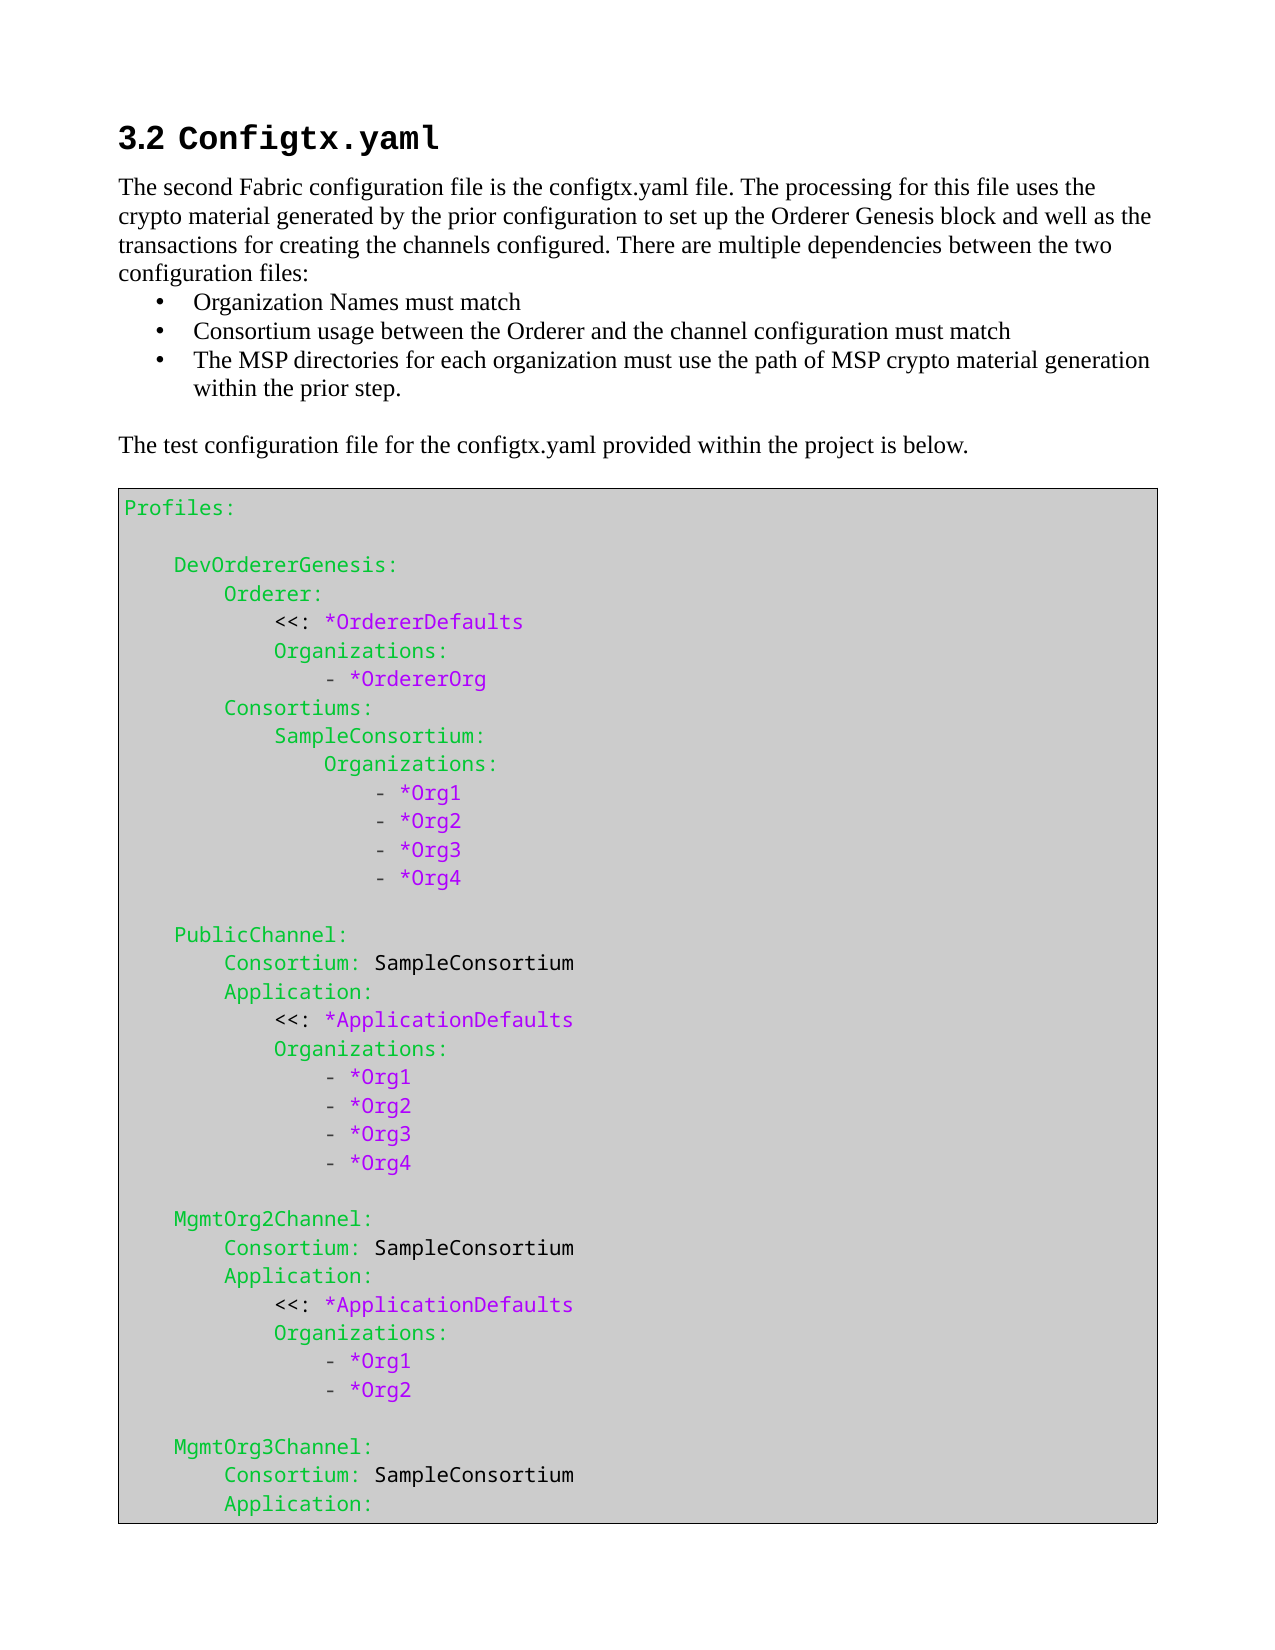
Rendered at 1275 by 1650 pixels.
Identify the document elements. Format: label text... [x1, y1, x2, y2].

list The MSP directories for each organization must use the path of MSP crypto material generation within the prior step. [156, 345, 1157, 402]
list Consortium usage between the Orderer and the channel configuration must match [156, 316, 1157, 345]
table_header Profiles: DevOrdererGenesis: Orderer: <<: *OrdererDefaults Organizations: - *OrdererOrg Consortiums: SampleConsortium: Organizations: - *Org1 - *Org2 - *Org3 - *Org4 PublicChannel: Consortium: SampleConsortium Application: <<: *ApplicationDefaults Organizations: - *Org1 - *Org2 - *Org3 - *Org4 MgmtOrg2Channel: Consortium: SampleConsortium Application: <<: *ApplicationDefaults Organizations: - *Org1 - *Org2 MgmtOrg3Channel: Consortium: SampleConsortium Application: [119, 489, 1157, 1523]
text The test configuration file for the configtx.yaml provided within the project is below. [118, 431, 1157, 459]
text The second Fabric configuration file is the configtx.yaml file. The processing for this file uses the crypto material generated by the prior configuration to set up the Orderer Genesis block and well as the transactions for creating the channels configured. There are multiple dependencies between the two configuration files: [118, 172, 1157, 287]
subtitle Configtx.yaml [118, 118, 1157, 160]
list Organization Names must match [156, 287, 1157, 316]
